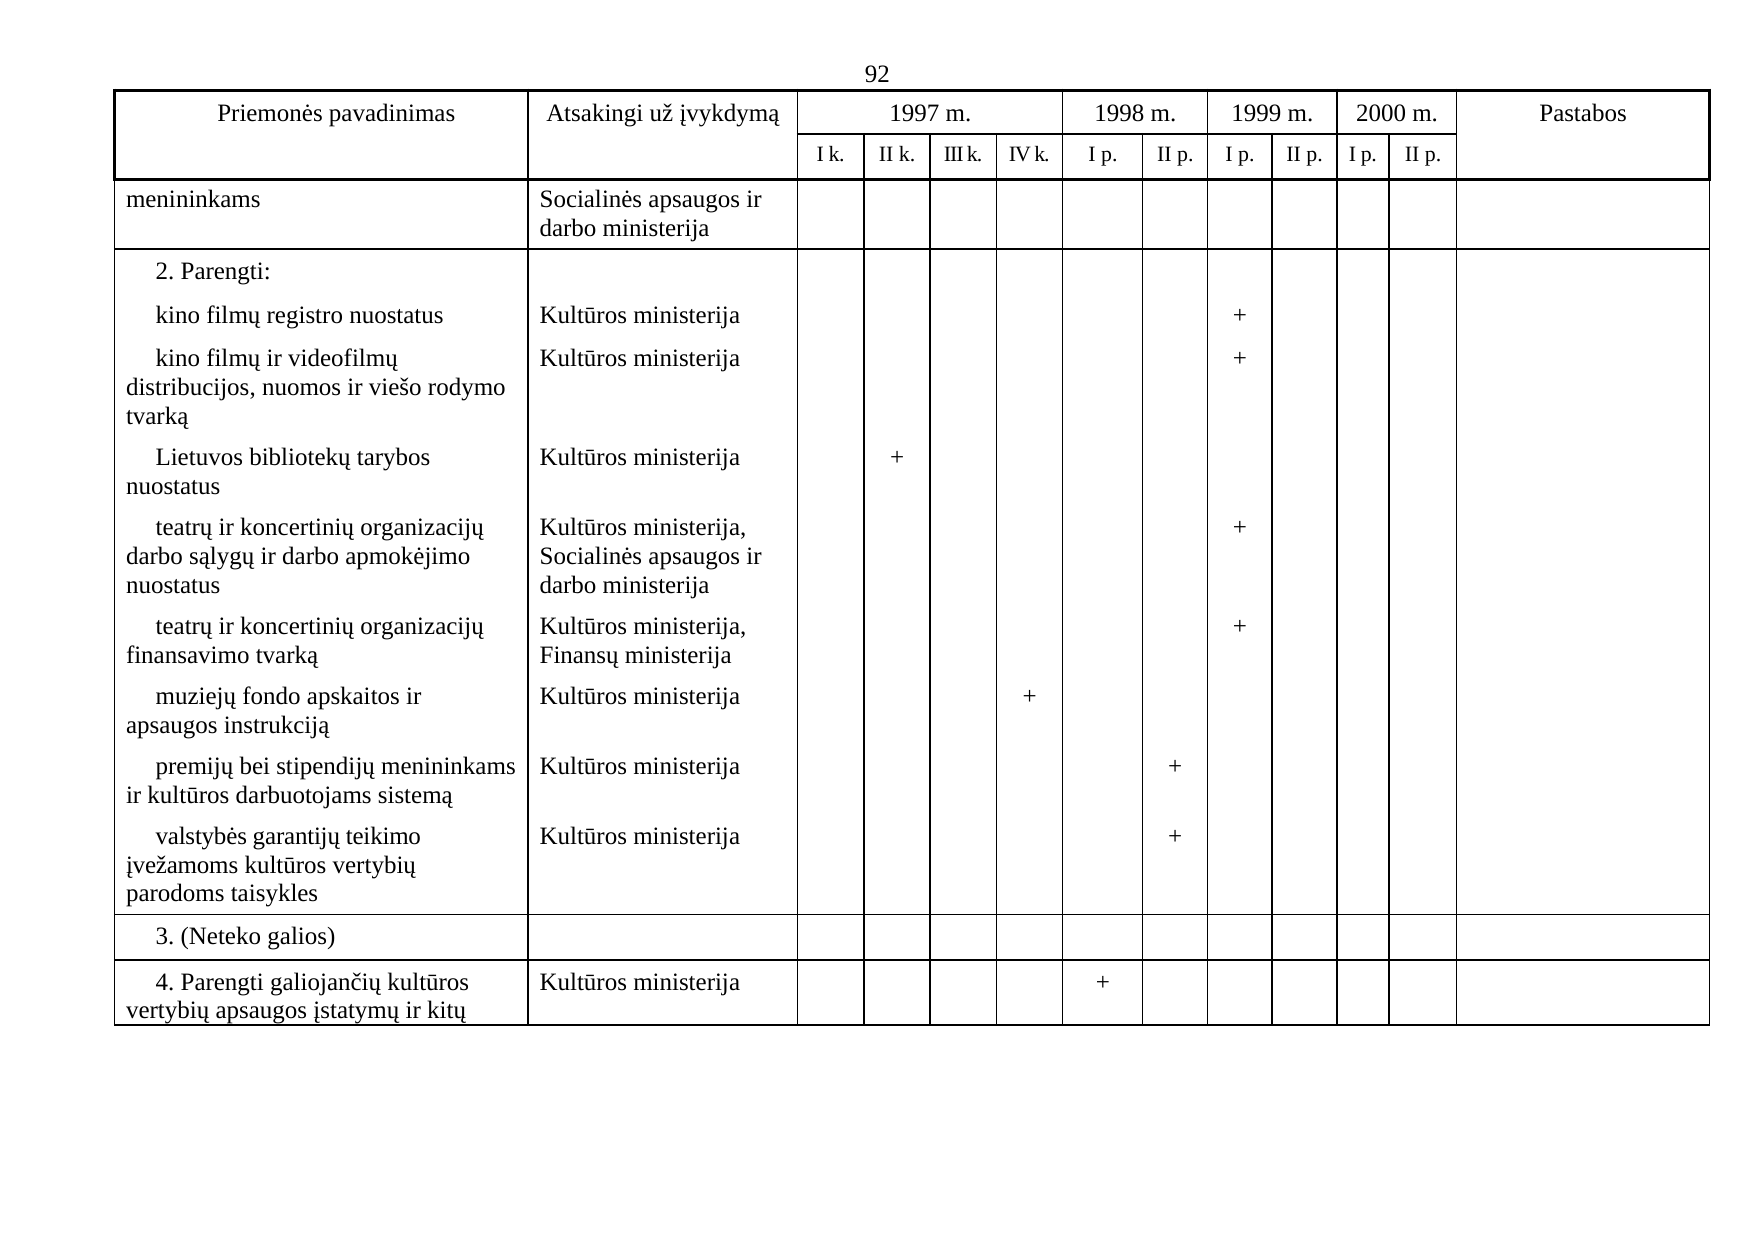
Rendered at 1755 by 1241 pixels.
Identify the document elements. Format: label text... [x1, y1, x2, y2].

table_cell [1143, 605, 1207, 675]
table_cell Kultūros ministerija [529, 436, 797, 506]
table_cell Kultūros ministerija [529, 815, 797, 913]
table_cell [1338, 745, 1388, 815]
table_cell Kultūros ministerija [529, 337, 797, 436]
table_cell [1390, 181, 1456, 248]
table_cell [1063, 915, 1142, 959]
table_cell [997, 961, 1062, 1024]
table_cell [931, 815, 996, 913]
table_cell [1457, 337, 1709, 436]
table_cell [1390, 961, 1456, 1024]
table_cell III k. [931, 135, 996, 178]
table_cell + [1208, 506, 1271, 605]
table_cell [931, 745, 996, 815]
table_header 1999 m. [1208, 92, 1336, 133]
table_cell [798, 181, 863, 248]
table_cell I p. [1208, 135, 1271, 178]
table_cell [865, 915, 929, 959]
table_cell [1457, 506, 1709, 605]
table_cell [1457, 675, 1709, 745]
table_cell I p. [1063, 135, 1142, 178]
table_cell [1390, 745, 1456, 815]
table_cell [1143, 961, 1207, 1024]
table_cell [1143, 506, 1207, 605]
table_cell [997, 294, 1062, 337]
table_cell [1457, 745, 1709, 815]
table_cell [798, 294, 863, 337]
table_cell [865, 506, 929, 605]
table_header 1997 m. [798, 92, 1062, 133]
table_header Pastabos [1457, 92, 1708, 133]
table_cell [1063, 815, 1142, 913]
table_cell [1208, 915, 1271, 959]
table_cell kino filmų ir videofilmų distribucijos, nuomos ir viešo rodymo tvarką [115, 337, 527, 436]
table_cell [798, 506, 863, 605]
table_cell [865, 675, 929, 745]
table_cell [1457, 250, 1709, 293]
table_cell kino filmų registro nuostatus [115, 294, 527, 337]
table_cell [1390, 605, 1456, 675]
table_cell II k. [865, 135, 929, 178]
table_cell [798, 436, 863, 506]
table_cell [931, 250, 996, 293]
table_cell [529, 250, 797, 293]
table_cell [1208, 745, 1271, 815]
table_cell II p. [1143, 135, 1207, 178]
table_cell Kultūros ministerija [529, 294, 797, 337]
table_cell [1273, 915, 1336, 959]
table_cell [798, 815, 863, 913]
table_cell [1390, 294, 1456, 337]
table_cell [1390, 250, 1456, 293]
table_cell [1273, 675, 1336, 745]
table_cell [1208, 436, 1271, 506]
table_header Atsakingi už įvykdymą [529, 92, 797, 133]
table_cell [865, 294, 929, 337]
table_cell [1143, 675, 1207, 745]
table_cell I p. [1338, 135, 1388, 178]
table_cell [1273, 605, 1336, 675]
table_cell [1457, 605, 1709, 675]
table_cell [1063, 181, 1142, 248]
table_cell [798, 605, 863, 675]
table_cell + [1208, 605, 1271, 675]
table_cell IV k. [997, 135, 1062, 178]
table_cell [931, 436, 996, 506]
table_cell [865, 181, 929, 248]
table_cell [1063, 745, 1142, 815]
table_cell muziejų fondo apskaitos ir apsaugos instrukciją [115, 675, 527, 745]
table_header 1998 m. [1063, 92, 1207, 133]
table_cell [1273, 250, 1336, 293]
table_cell [1208, 181, 1271, 248]
table_cell [997, 250, 1062, 293]
table_cell [1338, 337, 1388, 436]
table_cell [1457, 181, 1709, 248]
table_cell teatrų ir koncertinių organizacijų darbo sąlygų ir darbo apmokėjimo nuostatus [115, 506, 527, 605]
table_cell [1338, 675, 1388, 745]
table_cell Lietuvos bibliotekų tarybos nuostatus [115, 436, 527, 506]
table_cell menininkams [115, 181, 527, 248]
table_cell 2. Parengti: [115, 250, 527, 293]
table_cell [1063, 337, 1142, 436]
table_cell [1208, 250, 1271, 293]
table_cell [798, 337, 863, 436]
table_cell [1457, 915, 1709, 959]
table_cell [931, 915, 996, 959]
table_cell II p. [1390, 135, 1456, 178]
table_cell [1390, 506, 1456, 605]
table_cell [931, 294, 996, 337]
table_cell II p. [1273, 135, 1336, 178]
table_cell [798, 250, 863, 293]
table_cell [1390, 675, 1456, 745]
table_cell Kultūros ministerija [529, 961, 797, 1024]
table_cell [1208, 675, 1271, 745]
table_header Priemonės pavadinimas [116, 92, 527, 133]
table_cell Kultūros ministerija, Finansų ministerija [529, 605, 797, 675]
table_cell [865, 337, 929, 436]
table_cell [1457, 961, 1709, 1024]
table_cell [1063, 436, 1142, 506]
table_cell [1273, 815, 1336, 913]
table_cell [1338, 250, 1388, 293]
table_cell [529, 915, 797, 959]
table_cell [1143, 181, 1207, 248]
table_cell Kultūros ministerija [529, 745, 797, 815]
table_cell + [997, 675, 1062, 745]
table_cell [1457, 133, 1708, 178]
table_cell [1338, 915, 1388, 959]
table_cell valstybės garantijų teikimo įvežamoms kultūros vertybių parodoms taisykles [115, 815, 527, 913]
table_cell [1390, 815, 1456, 913]
table_cell + [1143, 745, 1207, 815]
table_cell [997, 745, 1062, 815]
table_cell [1143, 436, 1207, 506]
table_cell [798, 915, 863, 959]
table_cell [997, 506, 1062, 605]
table_cell [1338, 181, 1388, 248]
table_cell [1273, 337, 1336, 436]
table_cell Kultūros ministerija [529, 675, 797, 745]
table_cell [798, 675, 863, 745]
table_cell [1457, 294, 1709, 337]
table_cell [1143, 250, 1207, 293]
table_cell + [1143, 815, 1207, 913]
table_cell [1273, 294, 1336, 337]
table_cell [1063, 675, 1142, 745]
table_cell [931, 675, 996, 745]
table_cell + [1208, 337, 1271, 436]
table_cell [1390, 337, 1456, 436]
table_cell Socialinės apsaugos ir darbo ministerija [529, 181, 797, 248]
table_cell [997, 915, 1062, 959]
table_cell [1143, 294, 1207, 337]
table_cell [1143, 915, 1207, 959]
table_cell [997, 181, 1062, 248]
table_cell [1273, 506, 1336, 605]
table_cell [1338, 961, 1388, 1024]
table_cell [1063, 250, 1142, 293]
table_cell 4. Parengti galiojančių kultūros vertybių apsaugos įstatymų ir kitų [115, 961, 527, 1024]
table_cell [1390, 436, 1456, 506]
table_cell [997, 815, 1062, 913]
table_cell [1338, 436, 1388, 506]
table_cell [1208, 815, 1271, 913]
table_cell [1457, 815, 1709, 913]
table_cell [865, 961, 929, 1024]
table_cell [798, 745, 863, 815]
table_cell [1273, 436, 1336, 506]
table_cell [1457, 436, 1709, 506]
table_cell [997, 337, 1062, 436]
table_cell [931, 506, 996, 605]
table_cell [1143, 337, 1207, 436]
table_cell [931, 605, 996, 675]
table_cell [865, 605, 929, 675]
table_cell + [1063, 961, 1142, 1024]
table_cell [1273, 961, 1336, 1024]
table_cell [1208, 961, 1271, 1024]
table_cell [1338, 294, 1388, 337]
table_cell [931, 337, 996, 436]
table_cell + [865, 436, 929, 506]
table_cell [931, 181, 996, 248]
table_cell + [1208, 294, 1271, 337]
table_cell 3. (Neteko galios) [115, 915, 527, 959]
table_cell [1338, 506, 1388, 605]
table_cell [997, 436, 1062, 506]
table_cell [1338, 605, 1388, 675]
table_cell [529, 133, 797, 178]
table_cell Kultūros ministerija, Socialinės apsaugos ir darbo ministerija [529, 506, 797, 605]
table_cell [1063, 294, 1142, 337]
table_cell [1390, 915, 1456, 959]
table_cell [1338, 815, 1388, 913]
table_cell I k. [798, 135, 863, 178]
table_cell [116, 133, 527, 178]
table_cell [931, 961, 996, 1024]
table_cell [997, 605, 1062, 675]
table_cell [1063, 605, 1142, 675]
table_cell [865, 250, 929, 293]
table_cell [865, 745, 929, 815]
table_cell [1273, 745, 1336, 815]
table_cell [1273, 181, 1336, 248]
table_cell teatrų ir koncertinių organizacijų finansavimo tvarką [115, 605, 527, 675]
table_header 2000 m. [1338, 92, 1456, 133]
table_cell [865, 815, 929, 913]
table_cell [1063, 506, 1142, 605]
table_cell premijų bei stipendijų menininkams ir kultūros darbuotojams sistemą [115, 745, 527, 815]
table_cell [798, 961, 863, 1024]
